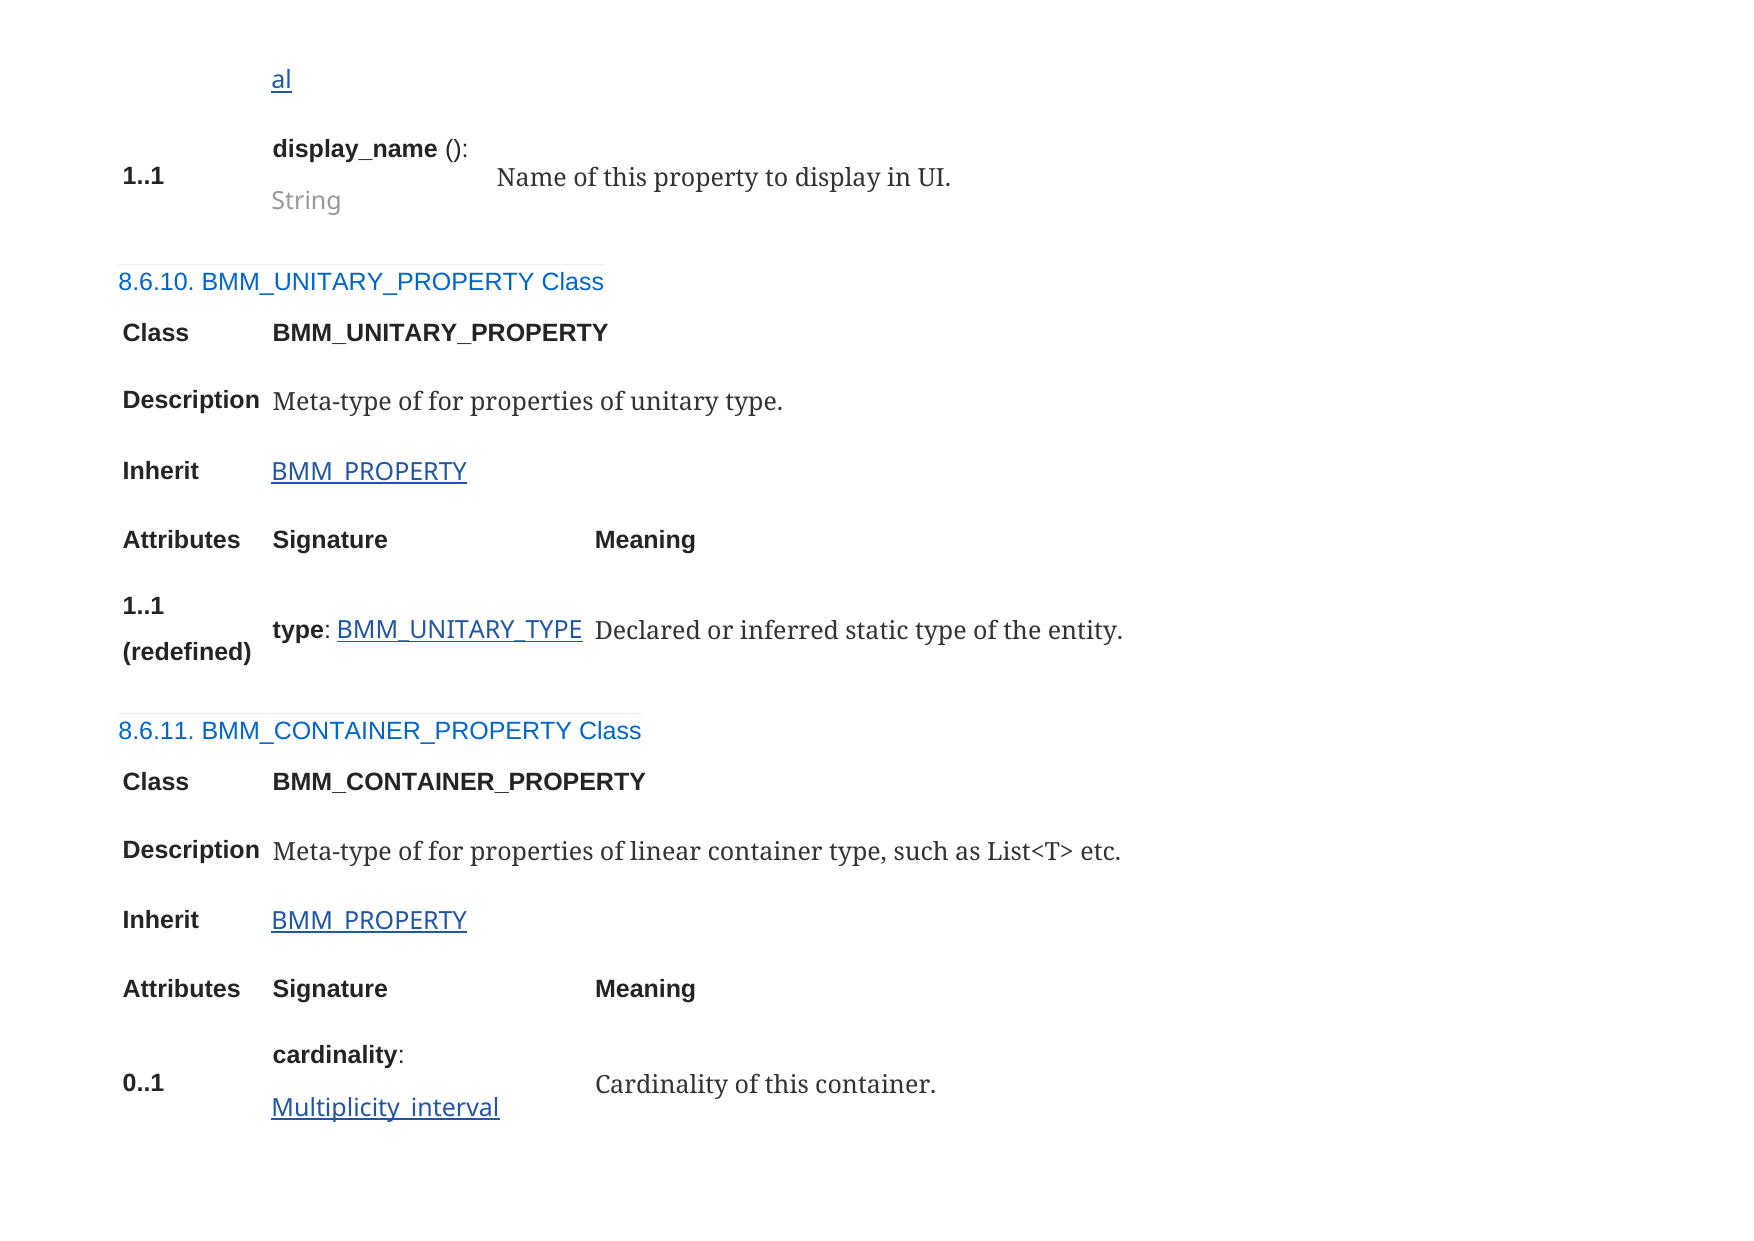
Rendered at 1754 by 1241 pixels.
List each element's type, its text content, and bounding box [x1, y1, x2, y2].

subtitle 8.6.10. BMM_UNITARY_PROPERTY Class [118, 264, 1695, 296]
table_cell 1..1 (redefined) [118, 589, 268, 701]
table_cell Meta-type of for properties of linear container type, such as List<T> etc. [268, 830, 1181, 899]
table_cell 0..1 [118, 1038, 268, 1158]
table_cell Attributes [118, 522, 268, 588]
table_cell type: BMM_UNITARY_TYPE [268, 589, 590, 701]
table_cell Meaning [591, 971, 1181, 1038]
table_header BMM_CONTAINER_PROPERTY [268, 764, 1181, 830]
table_cell Declared or inferred static type of the entity. [590, 589, 1143, 701]
table_cell Description [118, 830, 268, 899]
table_header BMM_UNITARY_PROPERTY [268, 315, 1143, 381]
table_cell 1..1 [118, 59, 268, 131]
table_cell Meaning [590, 522, 1143, 588]
table_cell Signature [268, 971, 591, 1038]
table_cell Inherit [118, 450, 268, 522]
table_cell BMM_PROPERTY [268, 450, 1143, 522]
table_cell Interval form of 0..1, 1..1 etc, derived from is_nullable. [492, 59, 1181, 131]
table_cell Meta-type of for properties of unitary type. [268, 381, 1143, 450]
table_cell Cardinality of this container. [591, 1038, 1181, 1158]
table_cell Inherit [118, 900, 268, 971]
table_cell cardinality: Multiplicity_interval [268, 1038, 591, 1158]
table_cell Attributes [118, 971, 268, 1038]
table_cell display_name (): String [268, 131, 492, 252]
table_cell Description [118, 381, 268, 450]
table_cell BMM_PROPERTY [268, 900, 1181, 971]
subtitle 8.6.11. BMM_CONTAINER_PROPERTY Class [118, 713, 1695, 745]
table_header Class [118, 764, 268, 830]
table_cell Name of this property to display in UI. [492, 131, 1181, 252]
table_header Class [118, 315, 268, 381]
table_cell existence (): Multiplicity_interval [268, 59, 492, 131]
table_cell Signature [268, 522, 590, 588]
table_cell 1..1 [118, 131, 268, 252]
